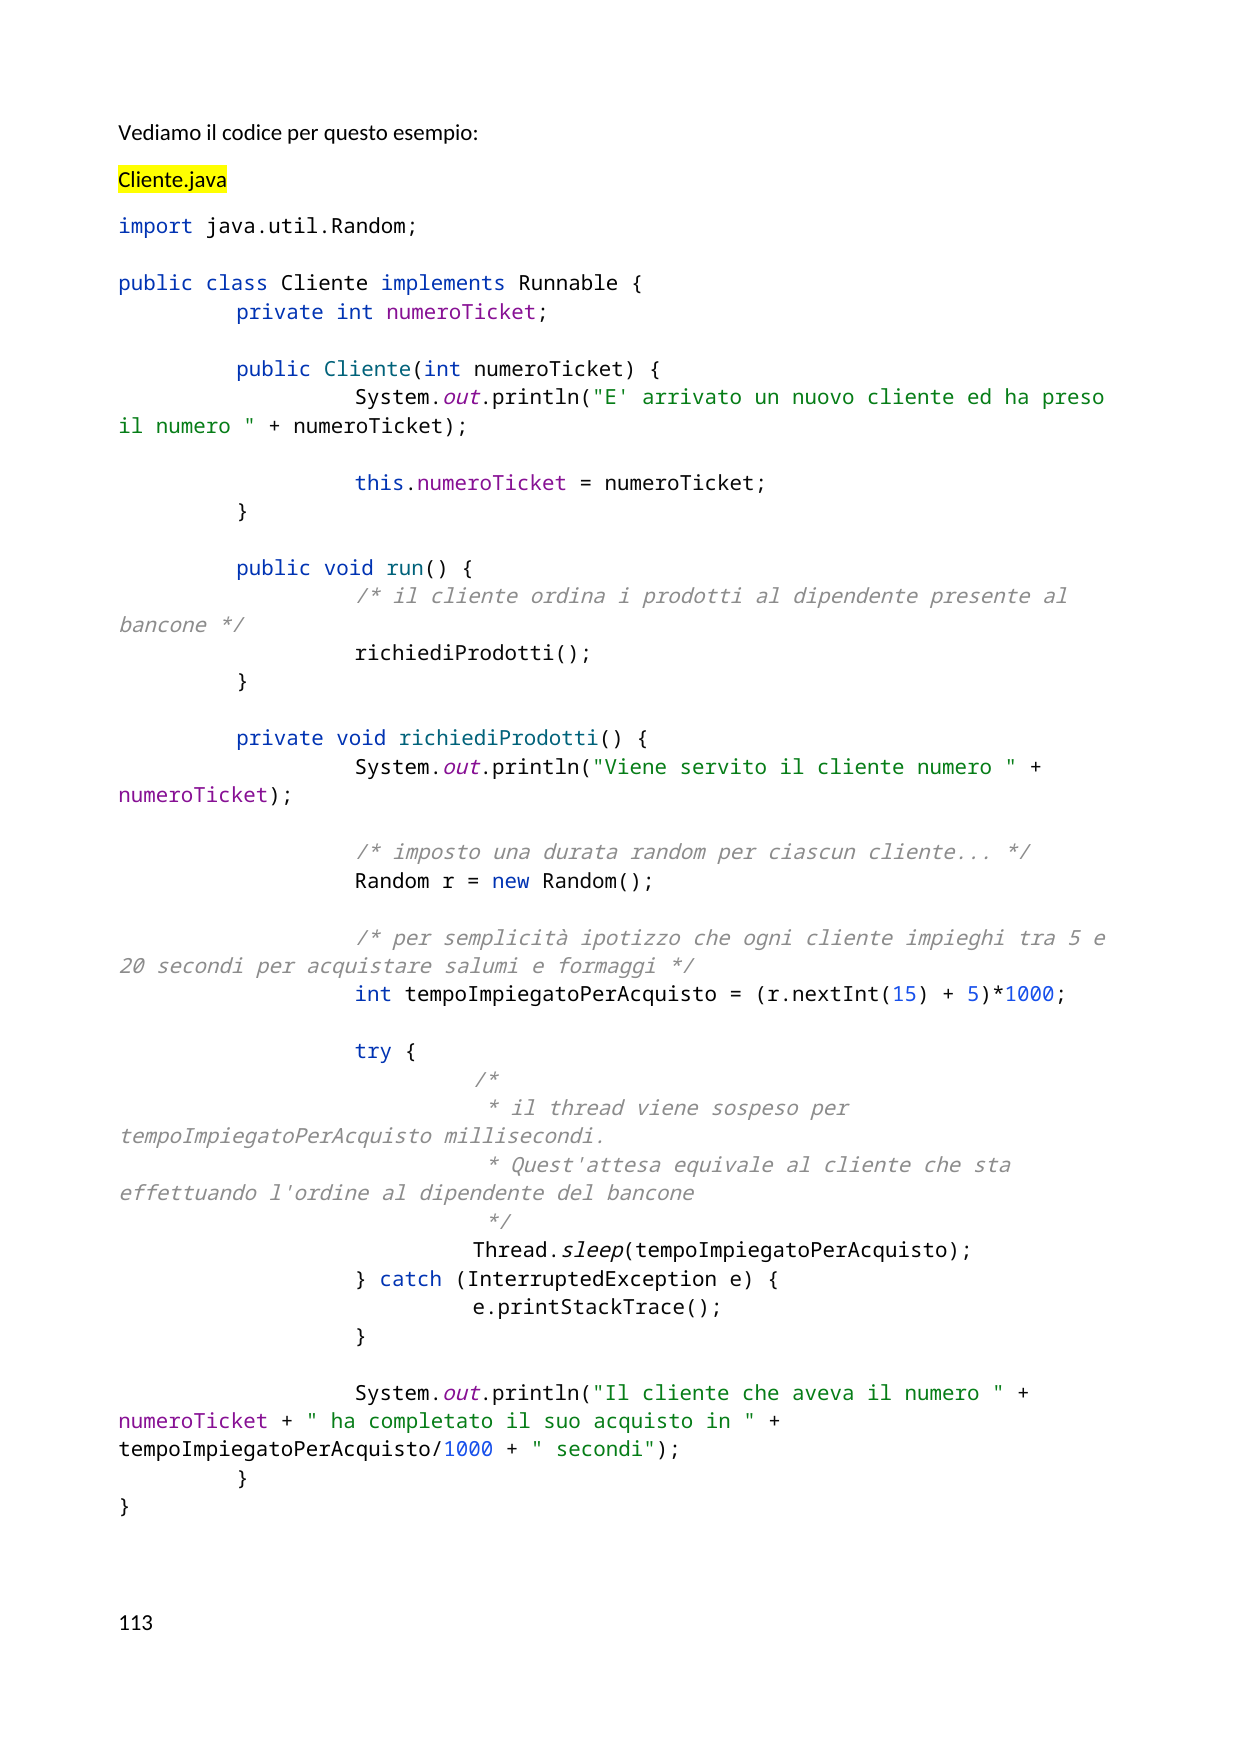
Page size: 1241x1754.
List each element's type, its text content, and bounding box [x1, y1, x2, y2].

text Vediamo il codice per questo esempio: [118, 118, 1122, 146]
text import java.util.Random; public class Cliente implements Runnable { private int numeroTicket; public Cliente(int numeroTicket) { System.out.println("E' arrivato un nuovo cliente ed ha preso il numero " + numeroTicket); this.numeroTicket = numeroTicket; } public void run() { /* il cliente ordina i prodotti al dipendente presente al bancone */ richiediProdotti(); } private void richiediProdotti() { System.out.println("Viene servito il cliente numero " + numeroTicket); /* imposto una durata random per ciascun cliente... */ Random r = new Random(); /* per semplicità ipotizzo che ogni cliente impieghi tra 5 e 20 secondi per acquistare salumi e formaggi */ int tempoImpiegatoPerAcquisto = (r.nextInt(15) + 5)*1000; try { /* * il thread viene sospeso per tempoImpiegatoPerAcquisto millisecondi. * Quest'attesa equivale al cliente che sta effettuando l'ordine al dipendente del bancone */ Thread.sleep(tempoImpiegatoPerAcquisto); } catch (InterruptedException e) { e.printStackTrace(); } System.out.println("Il cliente che aveva il numero " + numeroTicket + " ha completato il suo acquisto in " + tempoImpiegatoPerAcquisto/1000 + " secondi"); } } [118, 212, 1122, 1520]
text Cliente.java [118, 165, 1122, 193]
